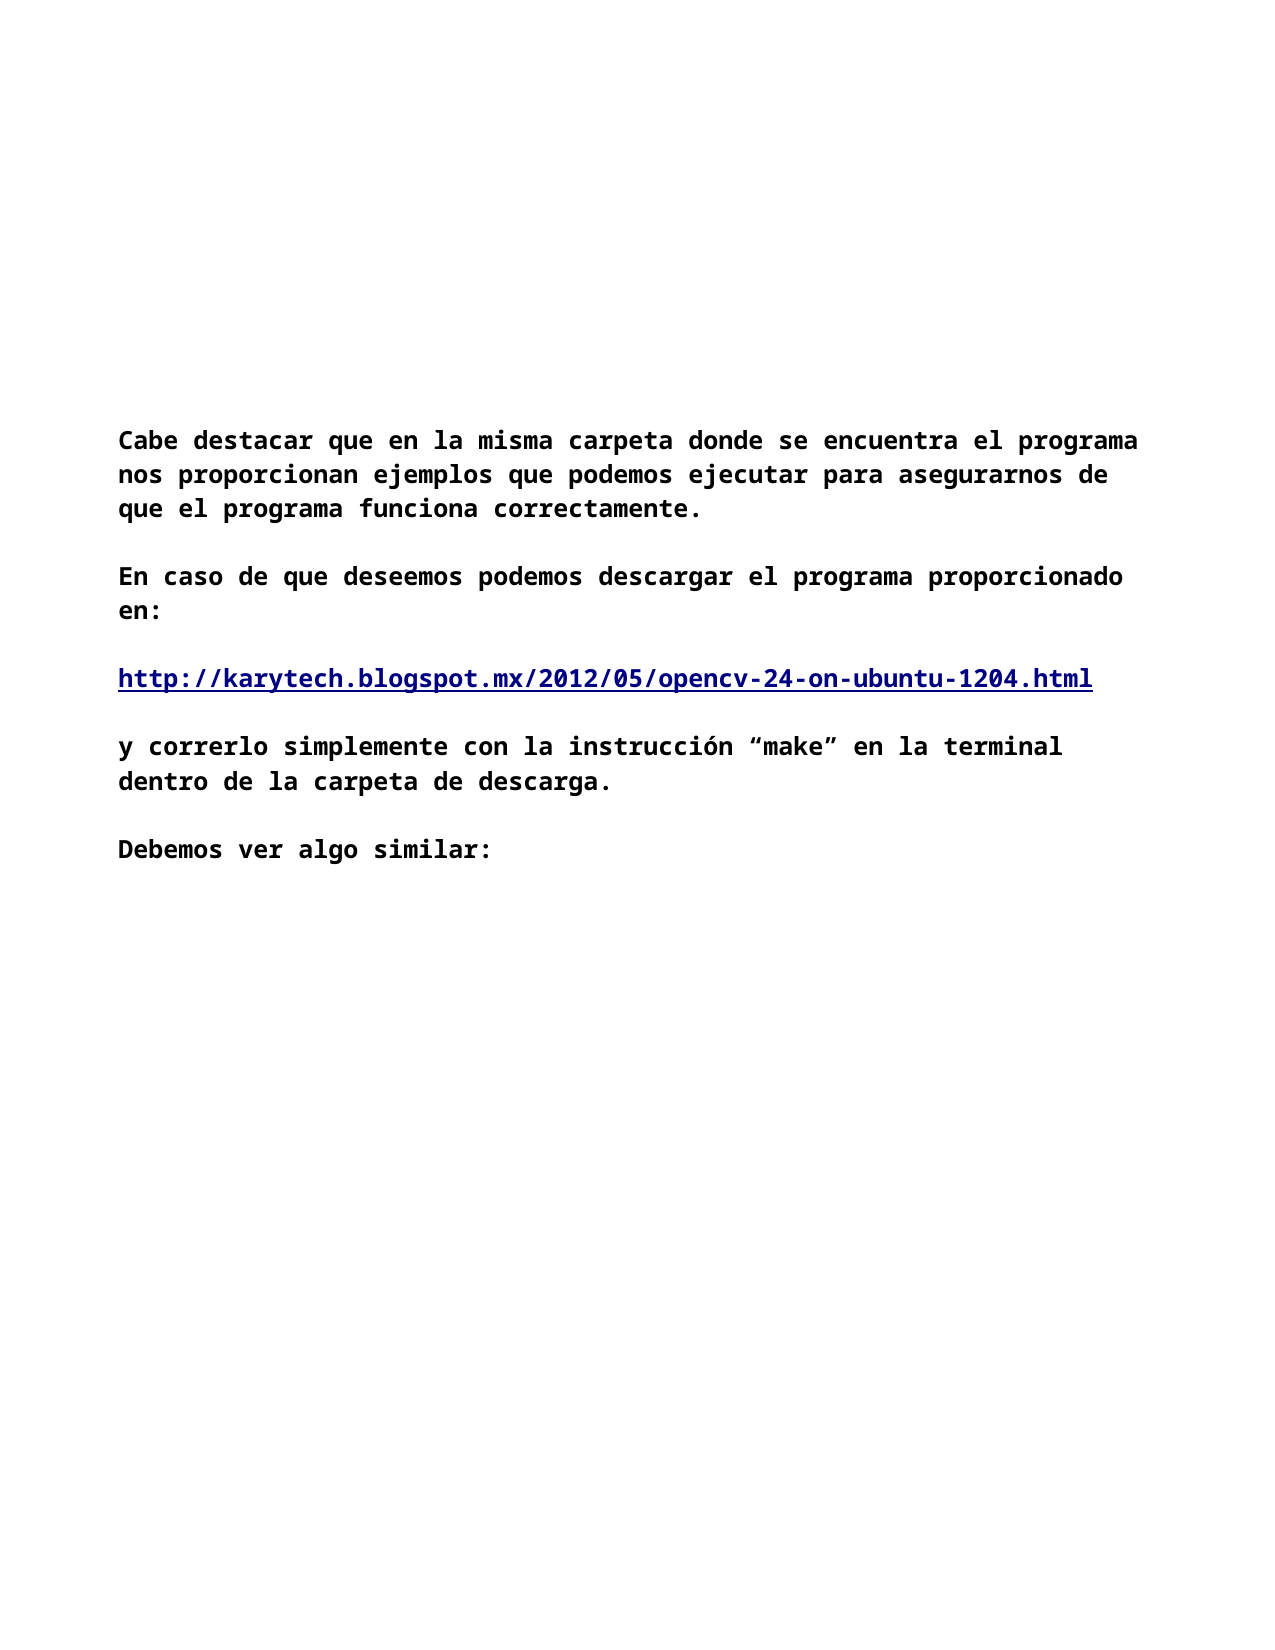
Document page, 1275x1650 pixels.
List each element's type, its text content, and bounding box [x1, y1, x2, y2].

text y correrlo simplemente con la instrucción “make” en la terminal dentro de la carpeta de descarga. [118, 729, 1157, 797]
text En caso de que deseemos podemos descargar el programa proporcionado en: [118, 559, 1157, 627]
text Cabe destacar que en la misma carpeta donde se encuentra el programa nos proporcionan ejemplos que podemos ejecutar para asegurarnos de que el programa funciona correctamente. [118, 422, 1157, 525]
text http://karytech.blogspot.mx/2012/05/opencv-24-on-ubuntu-1204.html [118, 661, 1157, 695]
text Debemos ver algo similar: [118, 831, 1157, 865]
